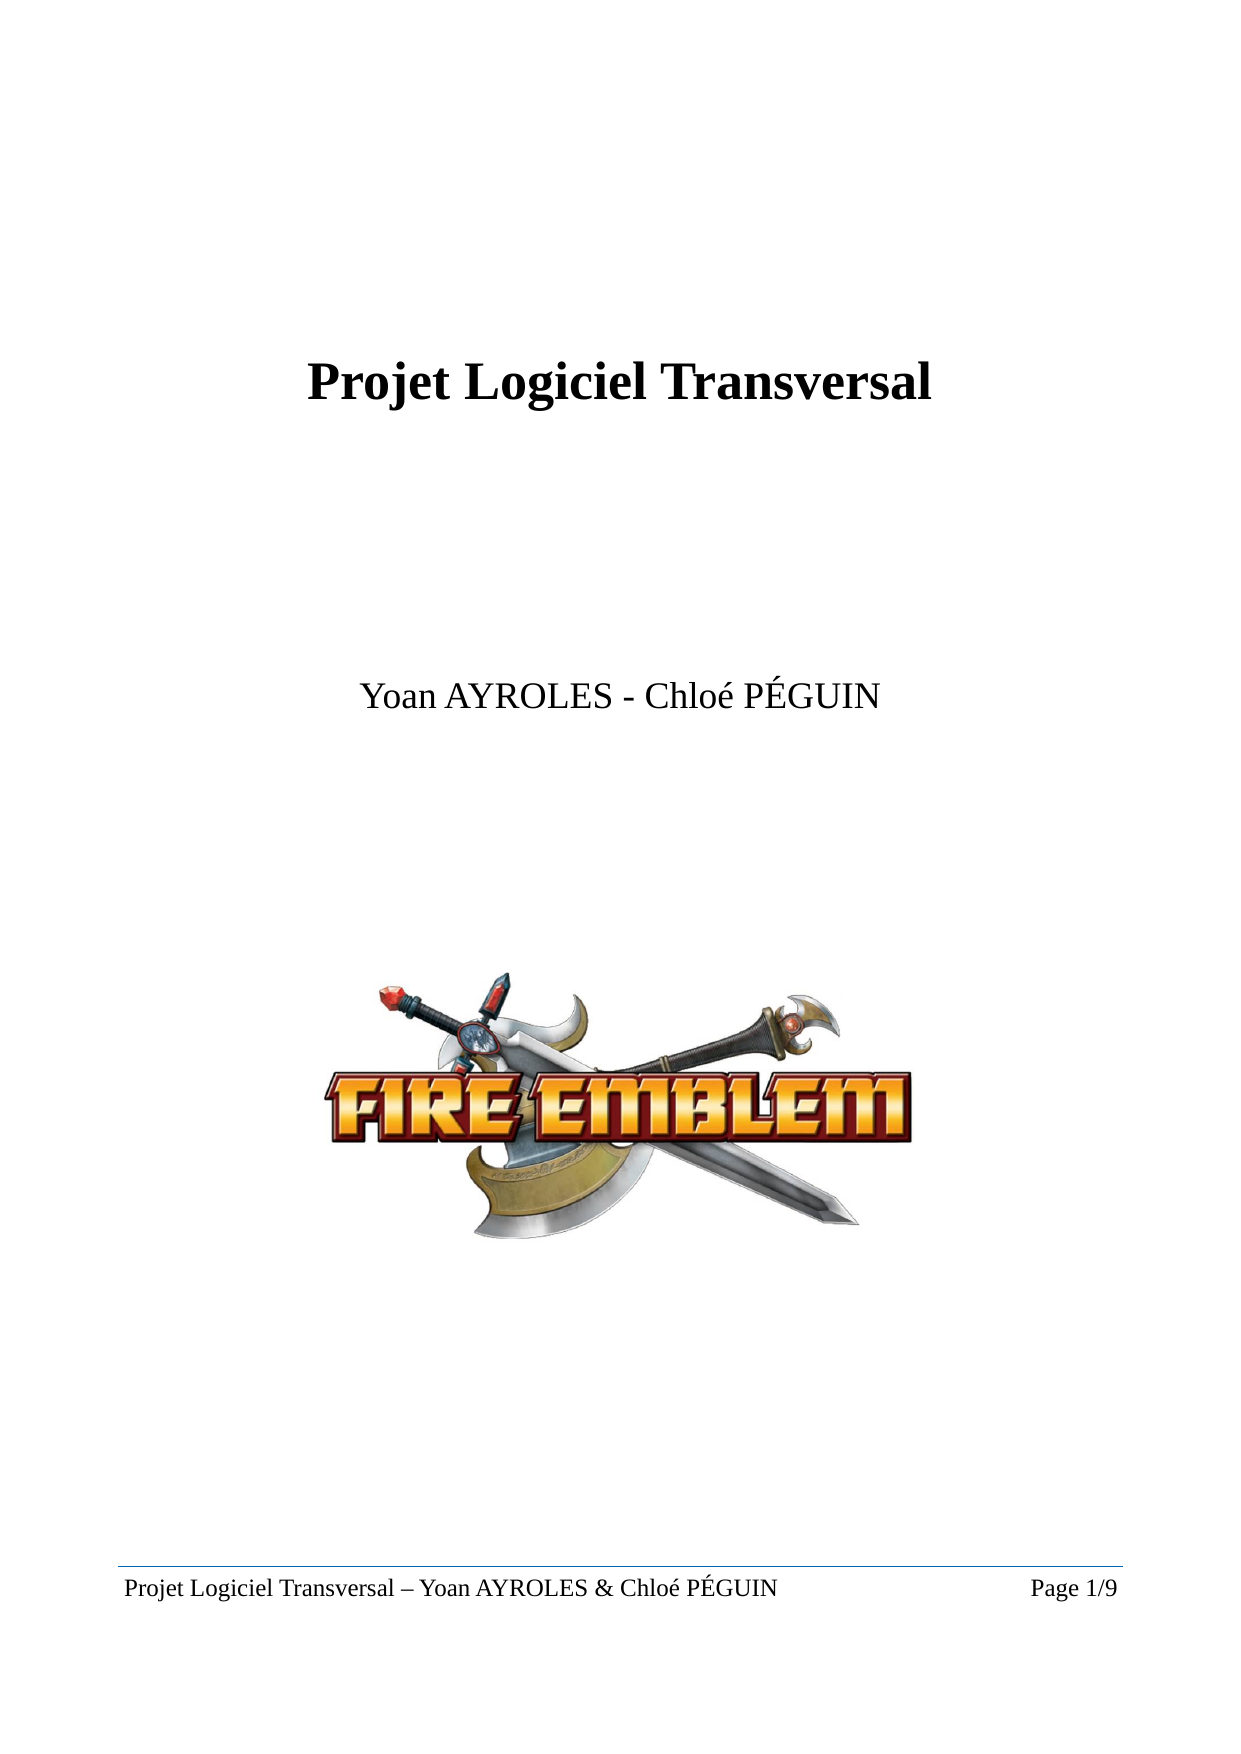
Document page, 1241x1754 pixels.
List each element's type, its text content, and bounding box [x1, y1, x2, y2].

picture [253, 899, 987, 1312]
text Projet Logiciel Transversal [118, 349, 1122, 411]
table_header [118, 868, 1122, 1346]
text Yoan AYROLES - Chloé PÉGUIN [118, 673, 1122, 716]
